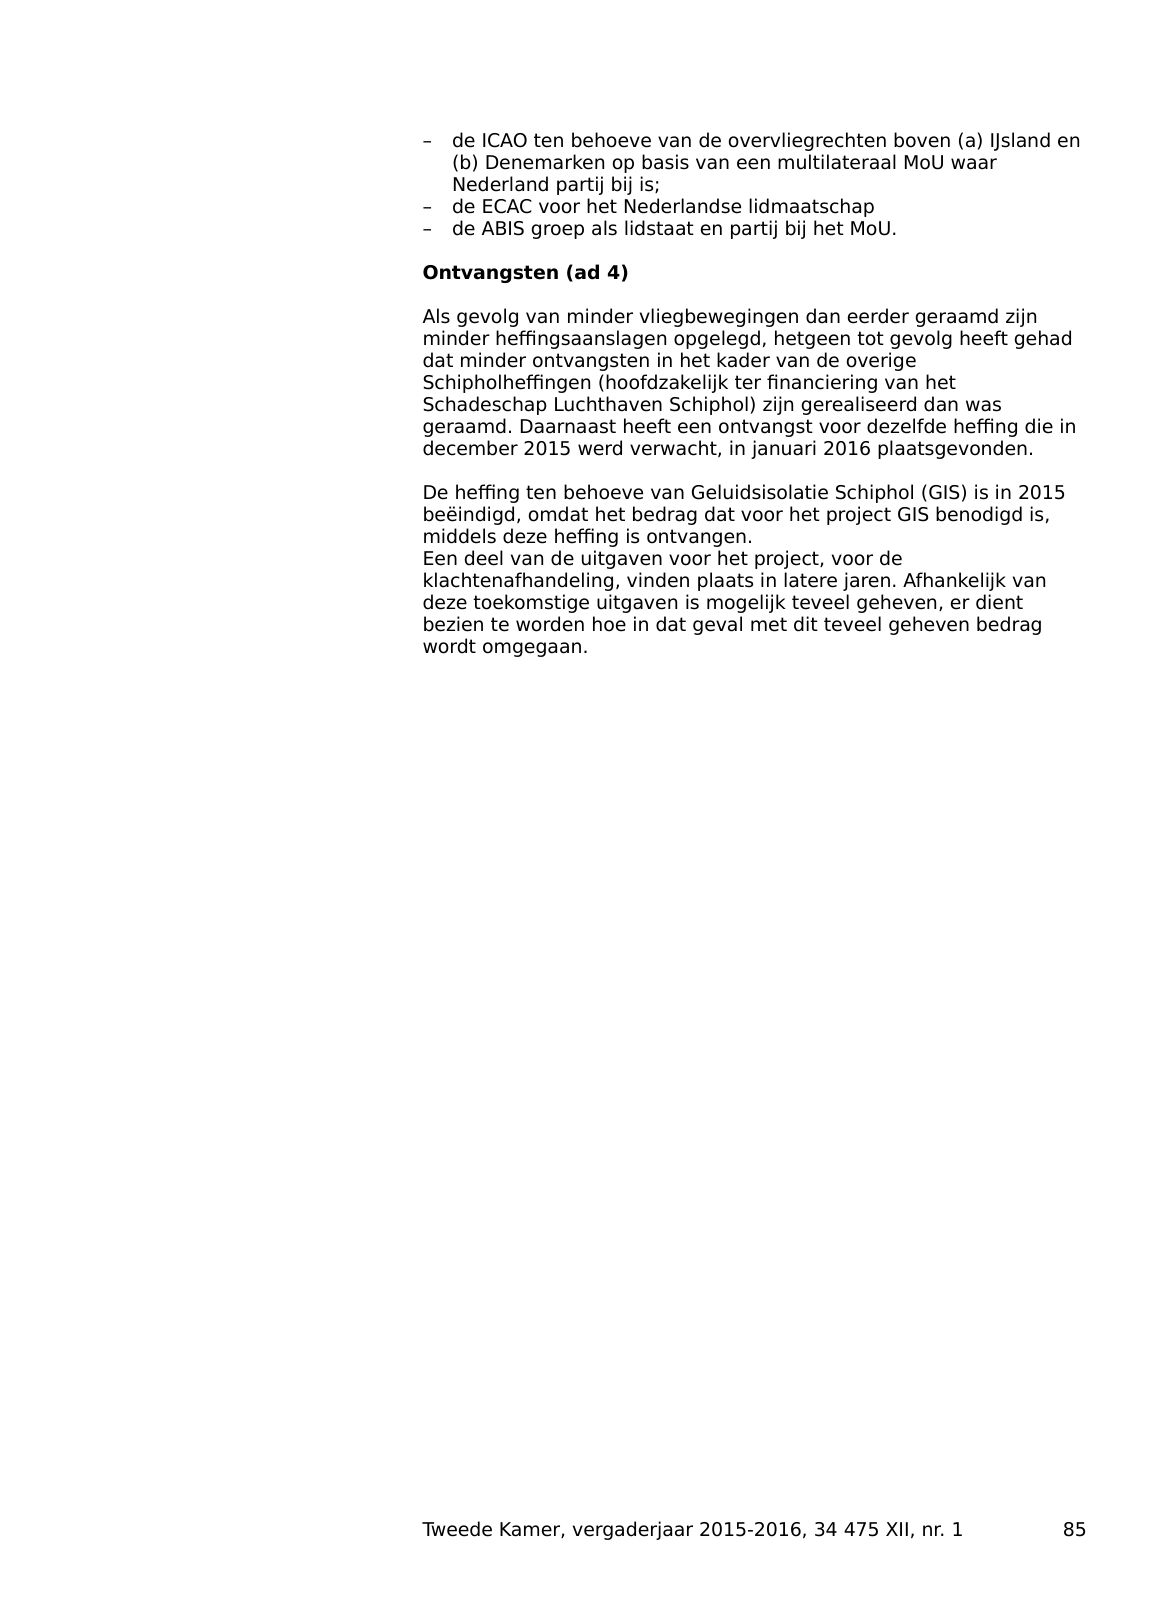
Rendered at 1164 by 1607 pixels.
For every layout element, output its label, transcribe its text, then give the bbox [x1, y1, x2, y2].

text – de ECAC voor het Nederlandse lidmaatschap [422, 196, 1087, 218]
text – de ICAO ten behoeve van de overvliegrechten boven (a) IJsland en (b) Denemarken op basis van een multilateraal MoU waar Nederland partij bij is; [422, 130, 1087, 196]
subtitle Ontvangsten (ad 4) [422, 262, 1087, 284]
text Een deel van de uitgaven voor het project, voor de klachtenafhandeling, vinden plaats in latere jaren. Afhankelijk van deze toekomstige uitgaven is mogelijk teveel geheven, er dient bezien te worden hoe in dat geval met dit teveel geheven bedrag wordt omgegaan. [422, 548, 1087, 658]
text De heffing ten behoeve van Geluidsisolatie Schiphol (GIS) is in 2015 beëindigd, omdat het bedrag dat voor het project GIS benodigd is, middels deze heffing is ontvangen. [422, 482, 1087, 548]
text – de ABIS groep als lidstaat en partij bij het MoU. [422, 218, 1087, 240]
text Als gevolg van minder vliegbewegingen dan eerder geraamd zijn minder heffingsaanslagen opgelegd, hetgeen tot gevolg heeft gehad dat minder ontvangsten in het kader van de overige Schipholheffingen (hoofdzakelijk ter financiering van het Schadeschap Luchthaven Schiphol) zijn gerealiseerd dan was geraamd. Daarnaast heeft een ontvangst voor dezelfde heffing die in december 2015 werd verwacht, in januari 2016 plaatsgevonden. [422, 306, 1087, 460]
